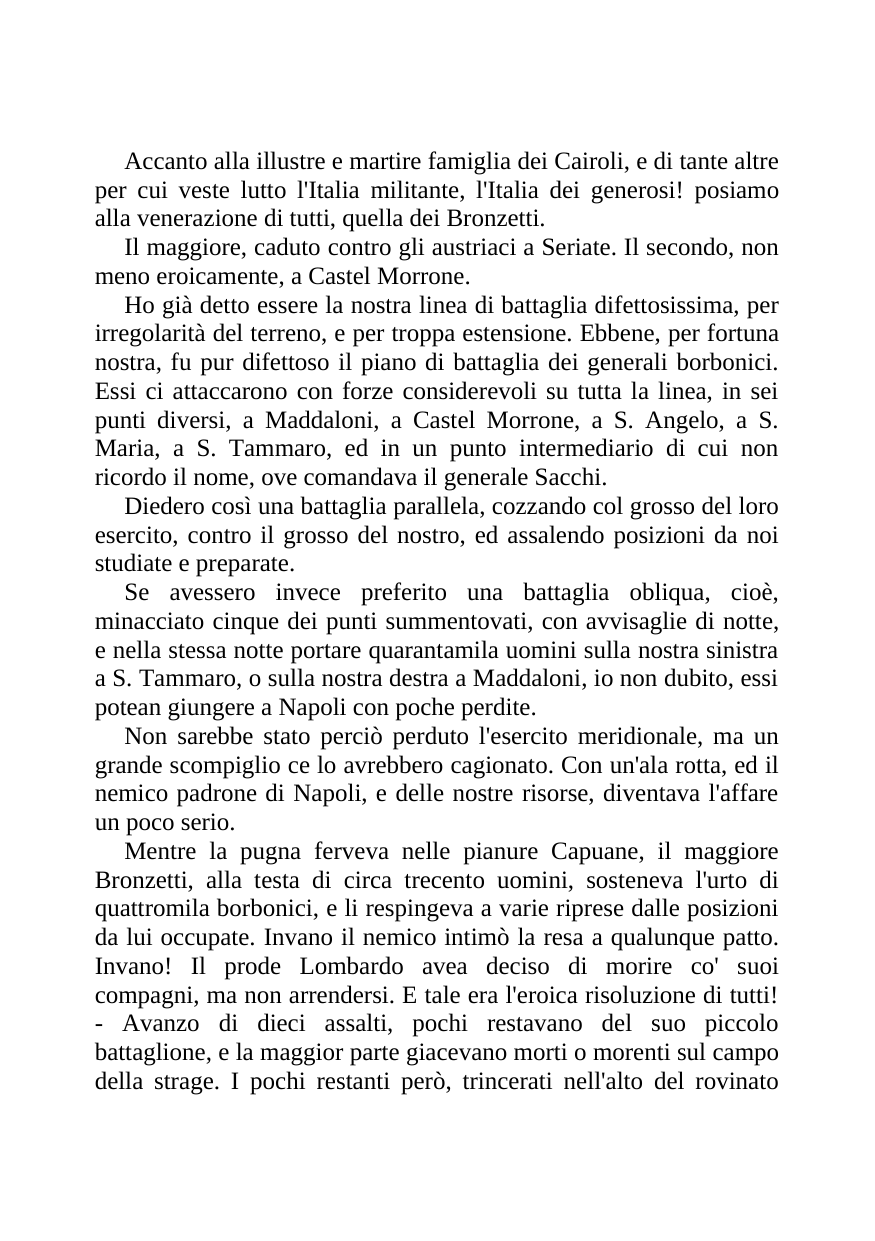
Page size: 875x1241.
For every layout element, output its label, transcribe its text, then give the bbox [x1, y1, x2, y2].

text Se avessero invece preferito una battaglia obliqua, cioè, minacciato cinque dei punti summentovati, con avvisaglie di notte, e nella stessa notte portare quarantamila uomini sulla nostra sinistra a S. Tammaro, o sulla nostra destra a Maddaloni, io non dubito, essi potean giungere a Napoli con poche perdite. [94, 577, 779, 721]
text Il maggiore, caduto contro gli austriaci a Seriate. Il secondo, non meno eroicamente, a Castel Morrone. [94, 232, 779, 290]
text Mentre la pugna ferveva nelle pianure Capuane, il maggiore Bronzetti, alla testa di circa trecento uomini, sosteneva l'urto di quattromila borbonici, e li respingeva a varie riprese dalle posizioni da lui occupate. Invano il nemico intimò la resa a qualunque patto. Invano! Il prode Lombardo avea deciso di morire co' suoi compagni, ma non arrendersi. E tale era l'eroica risoluzione di tutti! - Avanzo di dieci assalti, pochi restavano del suo piccolo battaglione, e la maggior parte giacevano morti o morenti sul campo della strage. I pochi restanti però, trincerati nell'alto del rovinato [94, 836, 779, 1095]
text Non sarebbe stato perciò perduto l'esercito meridionale, ma un grande scompiglio ce lo avrebbero cagionato. Con un'ala rotta, ed il nemico padrone di Napoli, e delle nostre risorse, diventava l'affare un poco serio. [94, 721, 779, 836]
text Accanto alla illustre e martire famiglia dei Cairoli, e di tante altre per cui veste lutto l'Italia militante, l'Italia dei generosi! posiamo alla venerazione di tutti, quella dei Bronzetti. [94, 146, 779, 232]
text Ho già detto essere la nostra linea di battaglia difettosissima, per irregolarità del terreno, e per troppa estensione. Ebbene, per fortuna nostra, fu pur difettoso il piano di battaglia dei generali borbonici. Essi ci attaccarono con forze considerevoli su tutta la linea, in sei punti diversi, a Maddaloni, a Castel Morrone, a S. Angelo, a S. Maria, a S. Tammaro, ed in un punto intermediario di cui non ricordo il nome, ove comandava il generale Sacchi. [94, 290, 779, 491]
text Diedero così una battaglia parallela, cozzando col grosso del loro esercito, contro il grosso del nostro, ed assalendo posizioni da noi studiate e preparate. [94, 491, 779, 577]
